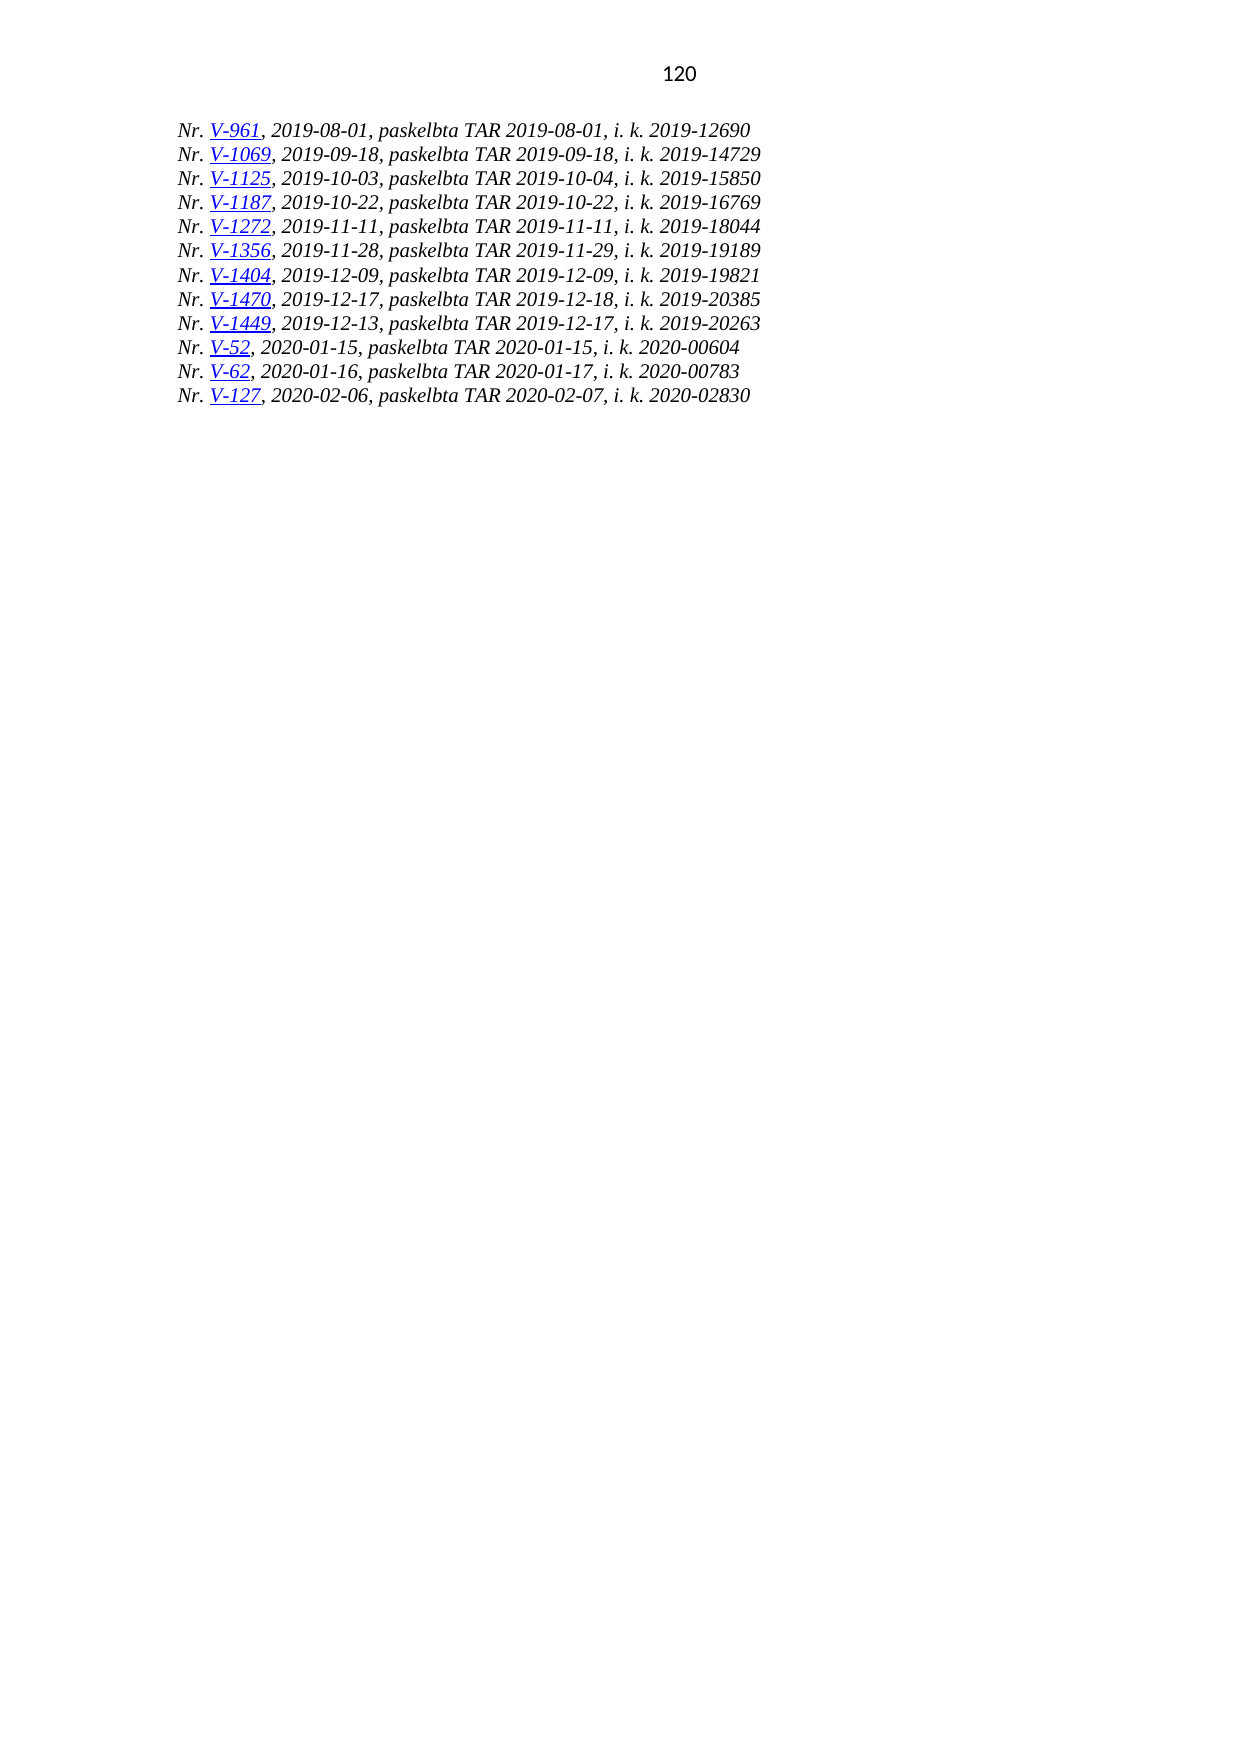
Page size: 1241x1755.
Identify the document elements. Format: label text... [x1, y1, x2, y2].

text Nr. V-1187, 2019-10-22, paskelbta TAR 2019-10-22, i. k. 2019-16769 [177, 190, 1181, 214]
text Nr. V-52, 2020-01-15, paskelbta TAR 2020-01-15, i. k. 2020-00604 [177, 335, 1181, 359]
text Nr. V-1470, 2019-12-17, paskelbta TAR 2019-12-18, i. k. 2019-20385 [177, 287, 1181, 311]
text Nr. V-1356, 2019-11-28, paskelbta TAR 2019-11-29, i. k. 2019-19189 [177, 238, 1181, 262]
text Nr. V-1272, 2019-11-11, paskelbta TAR 2019-11-11, i. k. 2019-18044 [177, 214, 1181, 238]
text Nr. V-1069, 2019-09-18, paskelbta TAR 2019-09-18, i. k. 2019-14729 [177, 142, 1181, 166]
text Nr. V-1449, 2019-12-13, paskelbta TAR 2019-12-17, i. k. 2019-20263 [177, 311, 1181, 335]
text Nr. V-961, 2019-08-01, paskelbta TAR 2019-08-01, i. k. 2019-12690 [177, 118, 1181, 142]
text Nr. V-127, 2020-02-06, paskelbta TAR 2020-02-07, i. k. 2020-02830 [177, 383, 1181, 407]
text Nr. V-62, 2020-01-16, paskelbta TAR 2020-01-17, i. k. 2020-00783 [177, 359, 1181, 383]
text Nr. V-1404, 2019-12-09, paskelbta TAR 2019-12-09, i. k. 2019-19821 [177, 262, 1181, 287]
text Nr. V-1125, 2019-10-03, paskelbta TAR 2019-10-04, i. k. 2019-15850 [177, 166, 1181, 190]
